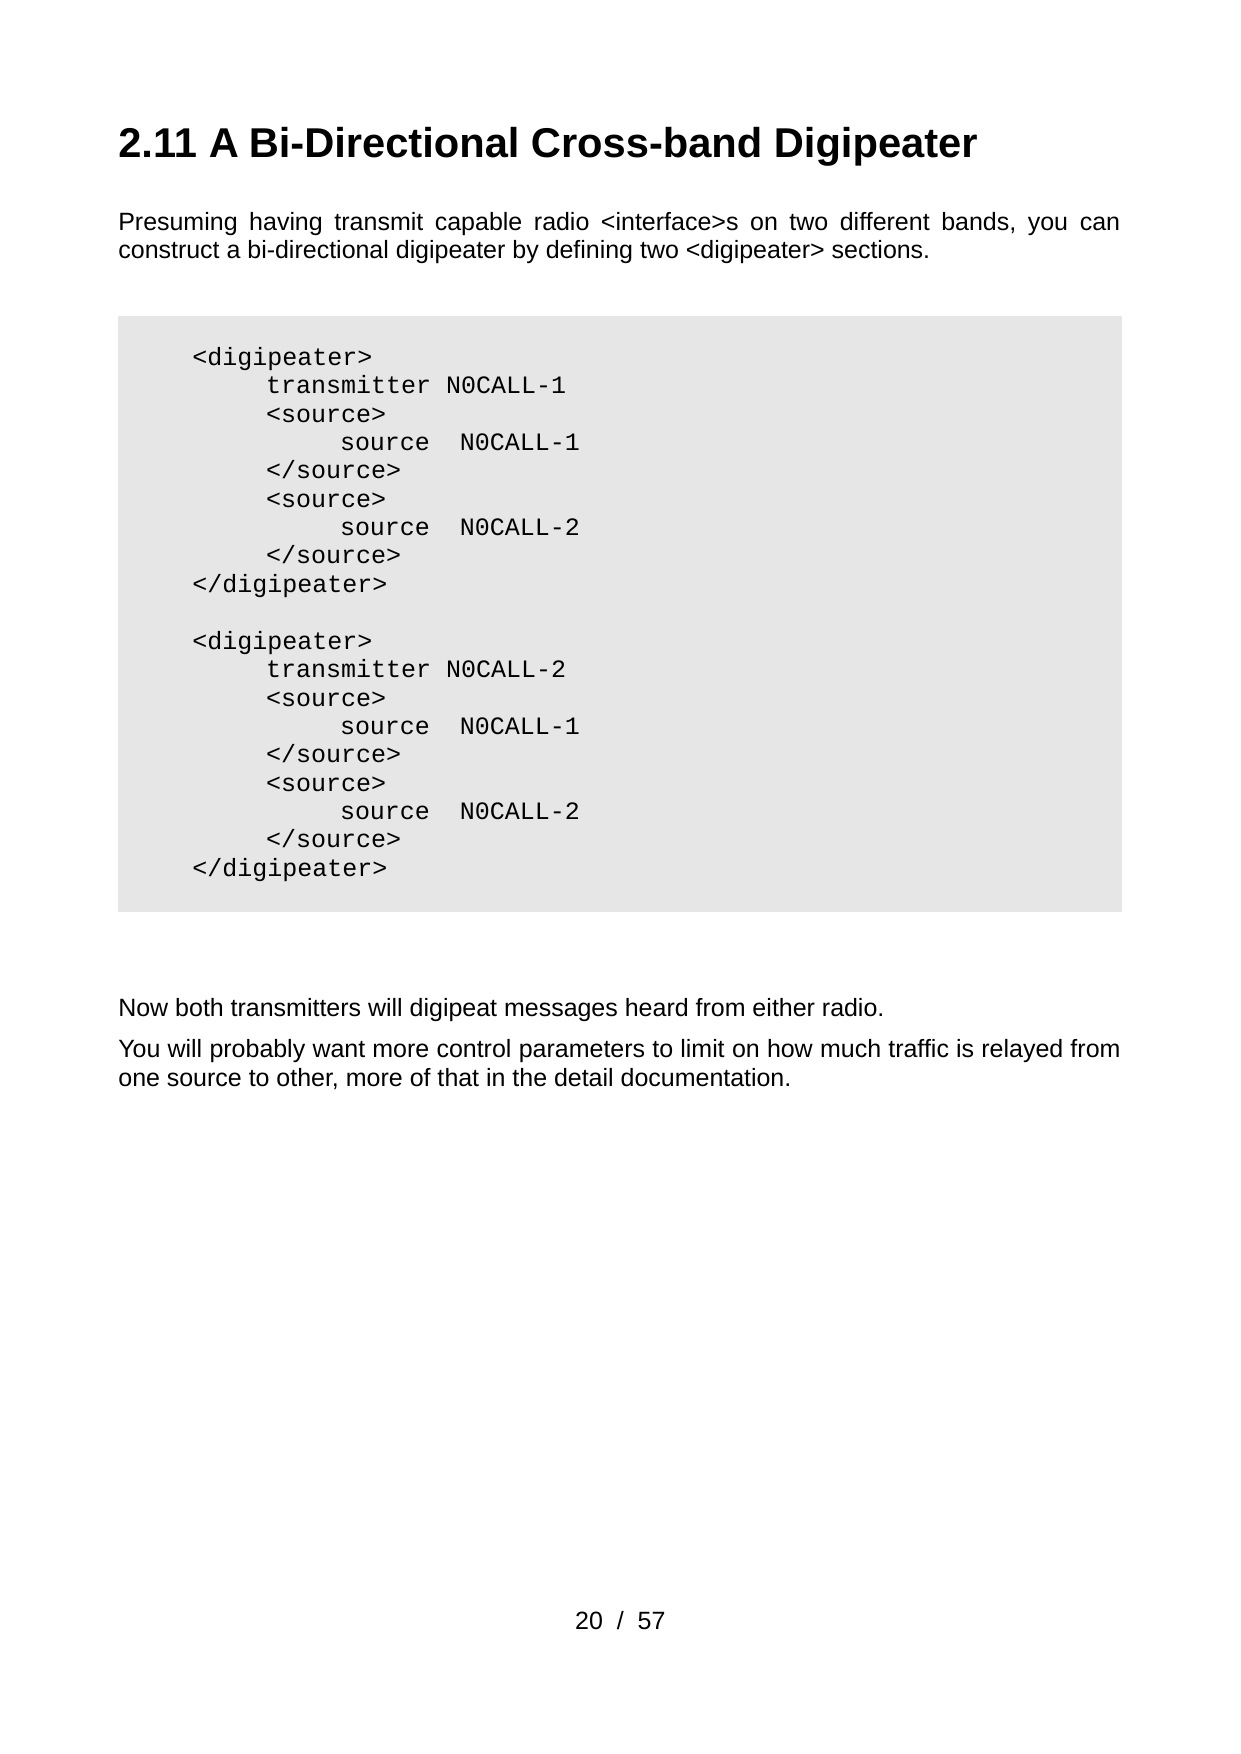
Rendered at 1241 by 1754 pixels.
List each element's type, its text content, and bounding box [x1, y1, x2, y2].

text Presuming having transmit capable radio <interface>s on two different bands, you can construct a bi-directional digipeater by defining two <digipeater> sections. [118, 207, 1122, 264]
text <source> [118, 401, 1122, 430]
text <digipeater> [118, 345, 1122, 373]
text source N0CALL-2 [118, 798, 1122, 827]
text transmitter N0CALL-2 [118, 657, 1122, 685]
text <source> [118, 770, 1122, 798]
text source N0CALL-1 [118, 430, 1122, 458]
subtitle A Bi-Directional Cross-band Digipeater [118, 118, 1122, 166]
text Now both transmitters will digipeat messages heard from either radio. [118, 993, 1122, 1022]
text </source> [118, 827, 1122, 855]
text source N0CALL-2 [118, 515, 1122, 543]
text </source> [118, 458, 1122, 486]
text </digipeater> [118, 855, 1122, 883]
text <source> [118, 685, 1122, 713]
text You will probably want more control parameters to limit on how much traffic is relayed from one source to other, more of that in the detail documentation. [118, 1034, 1122, 1091]
text <digipeater> [118, 628, 1122, 657]
text <source> [118, 486, 1122, 515]
text </digipeater> [118, 571, 1122, 600]
text </source> [118, 543, 1122, 571]
text source N0CALL-1 [118, 713, 1122, 742]
text </source> [118, 742, 1122, 770]
text transmitter N0CALL-1 [118, 373, 1122, 401]
